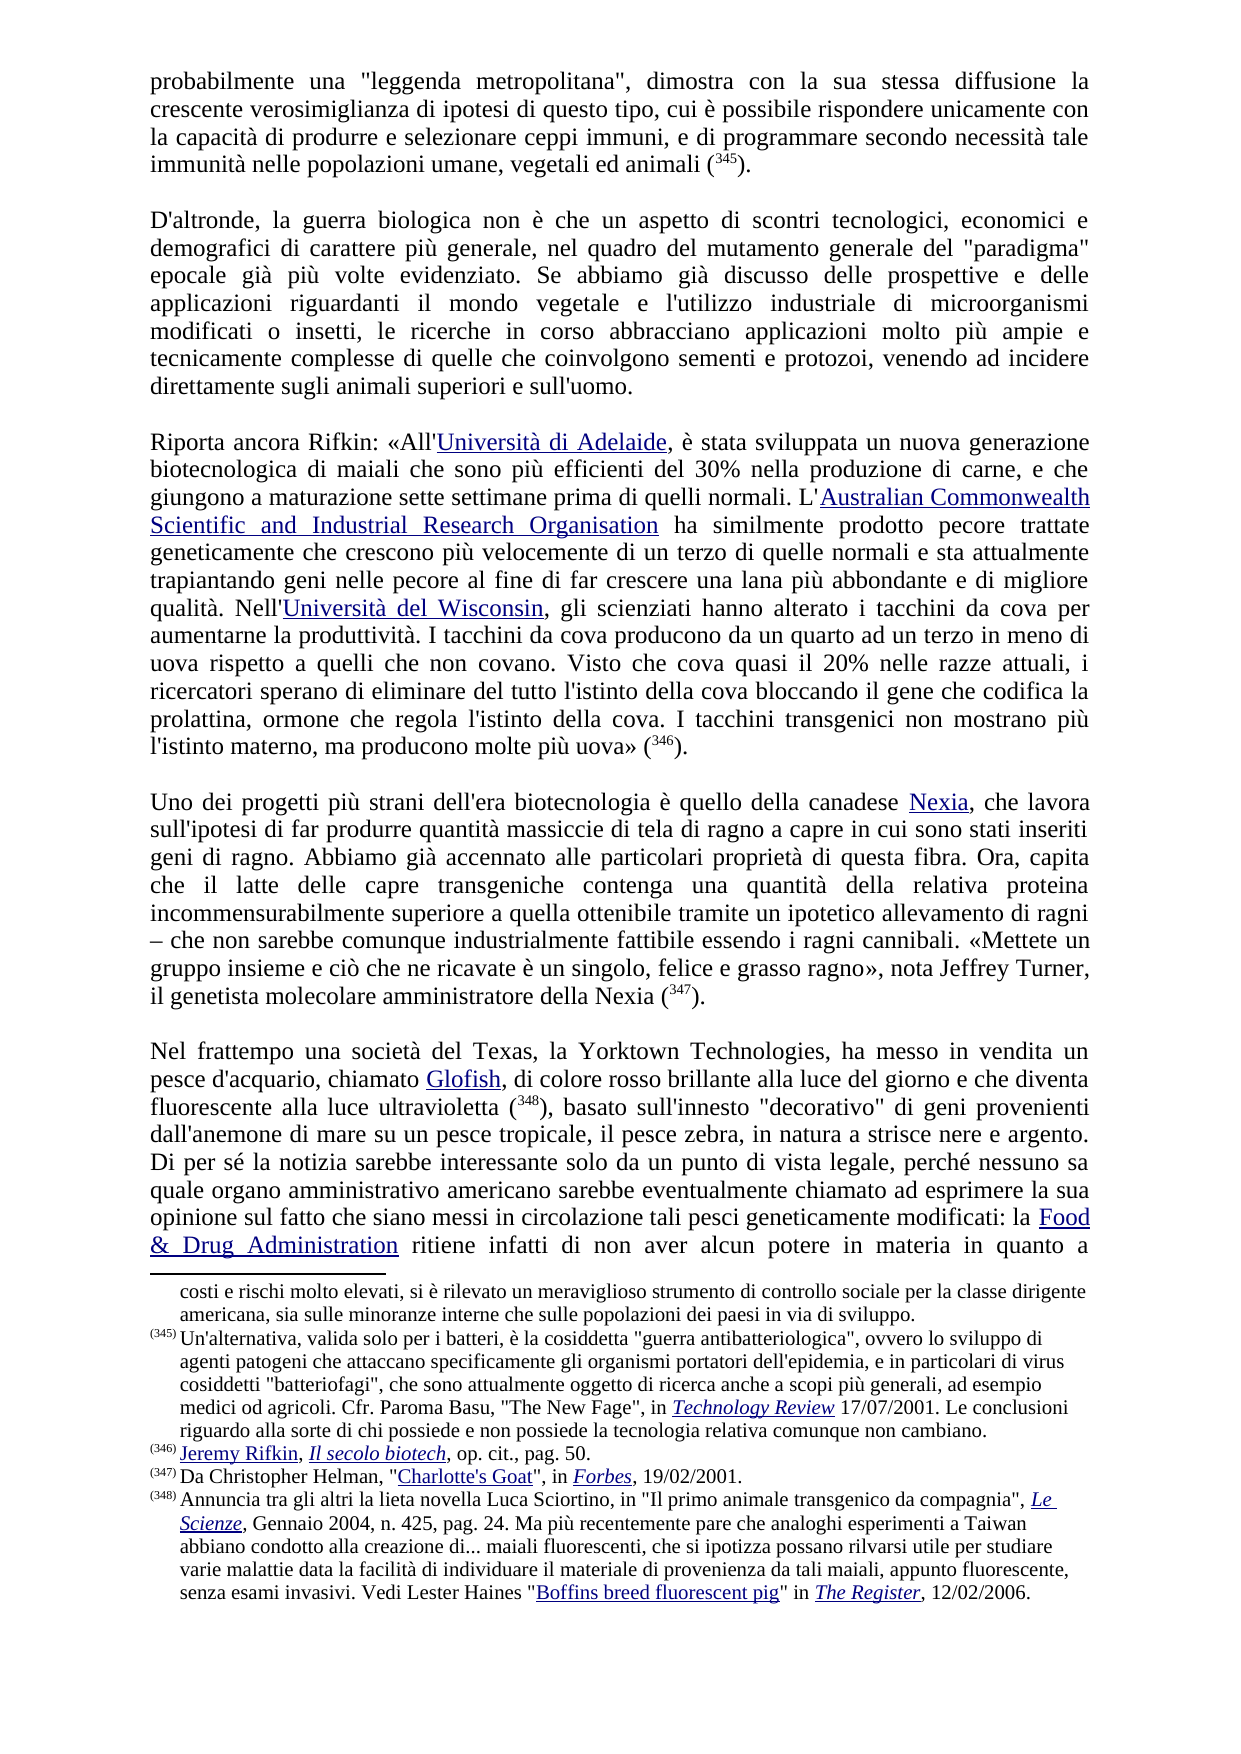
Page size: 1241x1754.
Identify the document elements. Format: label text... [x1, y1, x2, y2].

list Annuncia tra gli altri la lieta novella Luca Sciortino, in "Il primo animale transgenico da compagnia", Le Scienze, Gennaio 2004, n. 425, pag. 24. Ma più recentemente pare che analoghi esperimenti a Taiwan abbiano condotto alla creazione di... maiali fluorescenti, che si ipotizza possano rilvarsi utile per studiare varie malattie data la facilità di individuare il materiale di provenienza da tali maiali, appunto fluorescente, senza esami invasivi. Vedi Lester Haines "Boffins breed fluorescent pig" in The Register, 12/02/2006. [150, 1488, 1090, 1604]
text D'altronde, la guerra biologica non è che un aspetto di scontri tecnologici, economici e demografici di carattere più generale, nel quadro del mutamento generale del "paradigma" epocale già più volte evidenziato. Se abbiamo già discusso delle prospettive e delle applicazioni riguardanti il mondo vegetale e l'utilizzo industriale di microorganismi modificati o insetti, le ricerche in corso abbracciano applicazioni molto più ampie e tecnicamente complesse di quelle che coinvolgono sementi e protozoi, venendo ad incidere direttamente sugli animali superiori e sull'uomo. [150, 206, 1090, 400]
text Uno dei progetti più strani dell'era biotecnologia è quello della canadese Nexia, che lavora sull'ipotesi di far produrre quantità massiccie di tela di ragno a capre in cui sono stati inseriti geni di ragno. Abbiamo già accennato alle particolari proprietà di questa fibra. Ora, capita che il latte delle capre transgeniche contenga una quantità della relativa proteina incommensurabilmente superiore a quella ottenibile tramite un ipotetico allevamento di ragni – che non sarebbe comunque industrialmente fattibile essendo i ragni cannibali. «Mettete un gruppo insieme e ciò che ne ricavate è un singolo, felice e grasso ragno», nota Jeffrey Turner, il genetista molecolare amministratore della Nexia (). [150, 788, 1090, 1009]
text Riporta ancora Rifkin: «All'Università di Adelaide, è stata sviluppata un nuova generazione biotecnologica di maiali che sono più efficienti del 30% nella produzione di carne, e che giungono a maturazione sette settimane prima di quelli normali. L'Australian Commonwealth Scientific and Industrial Research Organisation ha similmente prodotto pecore trattate geneticamente che crescono più velocemente di un terzo di quelle normali e sta attualmente trapiantando geni nelle pecore al fine di far crescere una lana più abbondante e di migliore qualità. Nell'Università del Wisconsin, gli scienziati hanno alterato i tacchini da cova per aumentarne la produttività. I tacchini da cova producono da un quarto ad un terzo in meno di uova rispetto a quelli che non covano. Visto che cova quasi il 20% nelle razze attuali, i ricercatori sperano di eliminare del tutto l'istinto della cova bloccando il gene che codifica la prolattina, ormone che regola l'istinto della cova. I tacchini transgenici non mostrano più l'istinto materno, ma producono molte più uova» (). [150, 428, 1090, 760]
text probabilmente una "leggenda metropolitana", dimostra con la sua stessa diffusione la crescente verosimiglianza di ipotesi di questo tipo, cui è possibile rispondere unicamente con la capacità di produrre e selezionare ceppi immuni, e di programmare secondo necessità tale immunità nelle popolazioni umane, vegetali ed animali (). [150, 67, 1090, 178]
list costi e rischi molto elevati, si è rilevato un meraviglioso strumento di controllo sociale per la classe dirigente americana, sia sulle minoranze interne che sulle popolazioni dei paesi in via di sviluppo. [150, 1280, 1090, 1326]
text Nel frattempo una società del Texas, la Yorktown Technologies, ha messo in vendita un pesce d'acquario, chiamato Glofish, di colore rosso brillante alla luce del giorno e che diventa fluorescente alla luce ultravioletta (), basato sull'innesto "decorativo" di geni provenienti dall'anemone di mare su un pesce tropicale, il pesce zebra, in natura a strisce nere e argento. Di per sé la notizia sarebbe interessante solo da un punto di vista legale, perché nessuno sa quale organo amministrativo americano sarebbe eventualmente chiamato ad esprimere la sua opinione sul fatto che siano messi in circolazione tali pesci geneticamente modificati: la Food & Drug Administration ritiene infatti di non aver alcun potere in materia in quanto a [150, 1037, 1090, 1259]
text Un'alternativa, valida solo per i batteri, è la cosiddetta "guerra antibatteriologica", ovvero lo sviluppo di agenti patogeni che attaccano specificamente gli organismi portatori dell'epidemia, e in particolari di virus cosiddetti "batteriofagi", che sono attualmente oggetto di ricerca anche a scopi più generali, ad esempio medici od agricoli. Cfr. Paroma Basu, "The New Fage", in Technology Review 17/07/2001. Le conclusioni riguardo alla sorte di chi possiede e non possiede la tecnologia relativa comunque non cambiano. [150, 1326, 1090, 1442]
text Da Christopher Helman, "Charlotte's Goat", in Forbes, 19/02/2001. [150, 1465, 1090, 1488]
list Jeremy Rifkin, Il secolo biotech, op. cit., pag. 50. [150, 1442, 1090, 1465]
